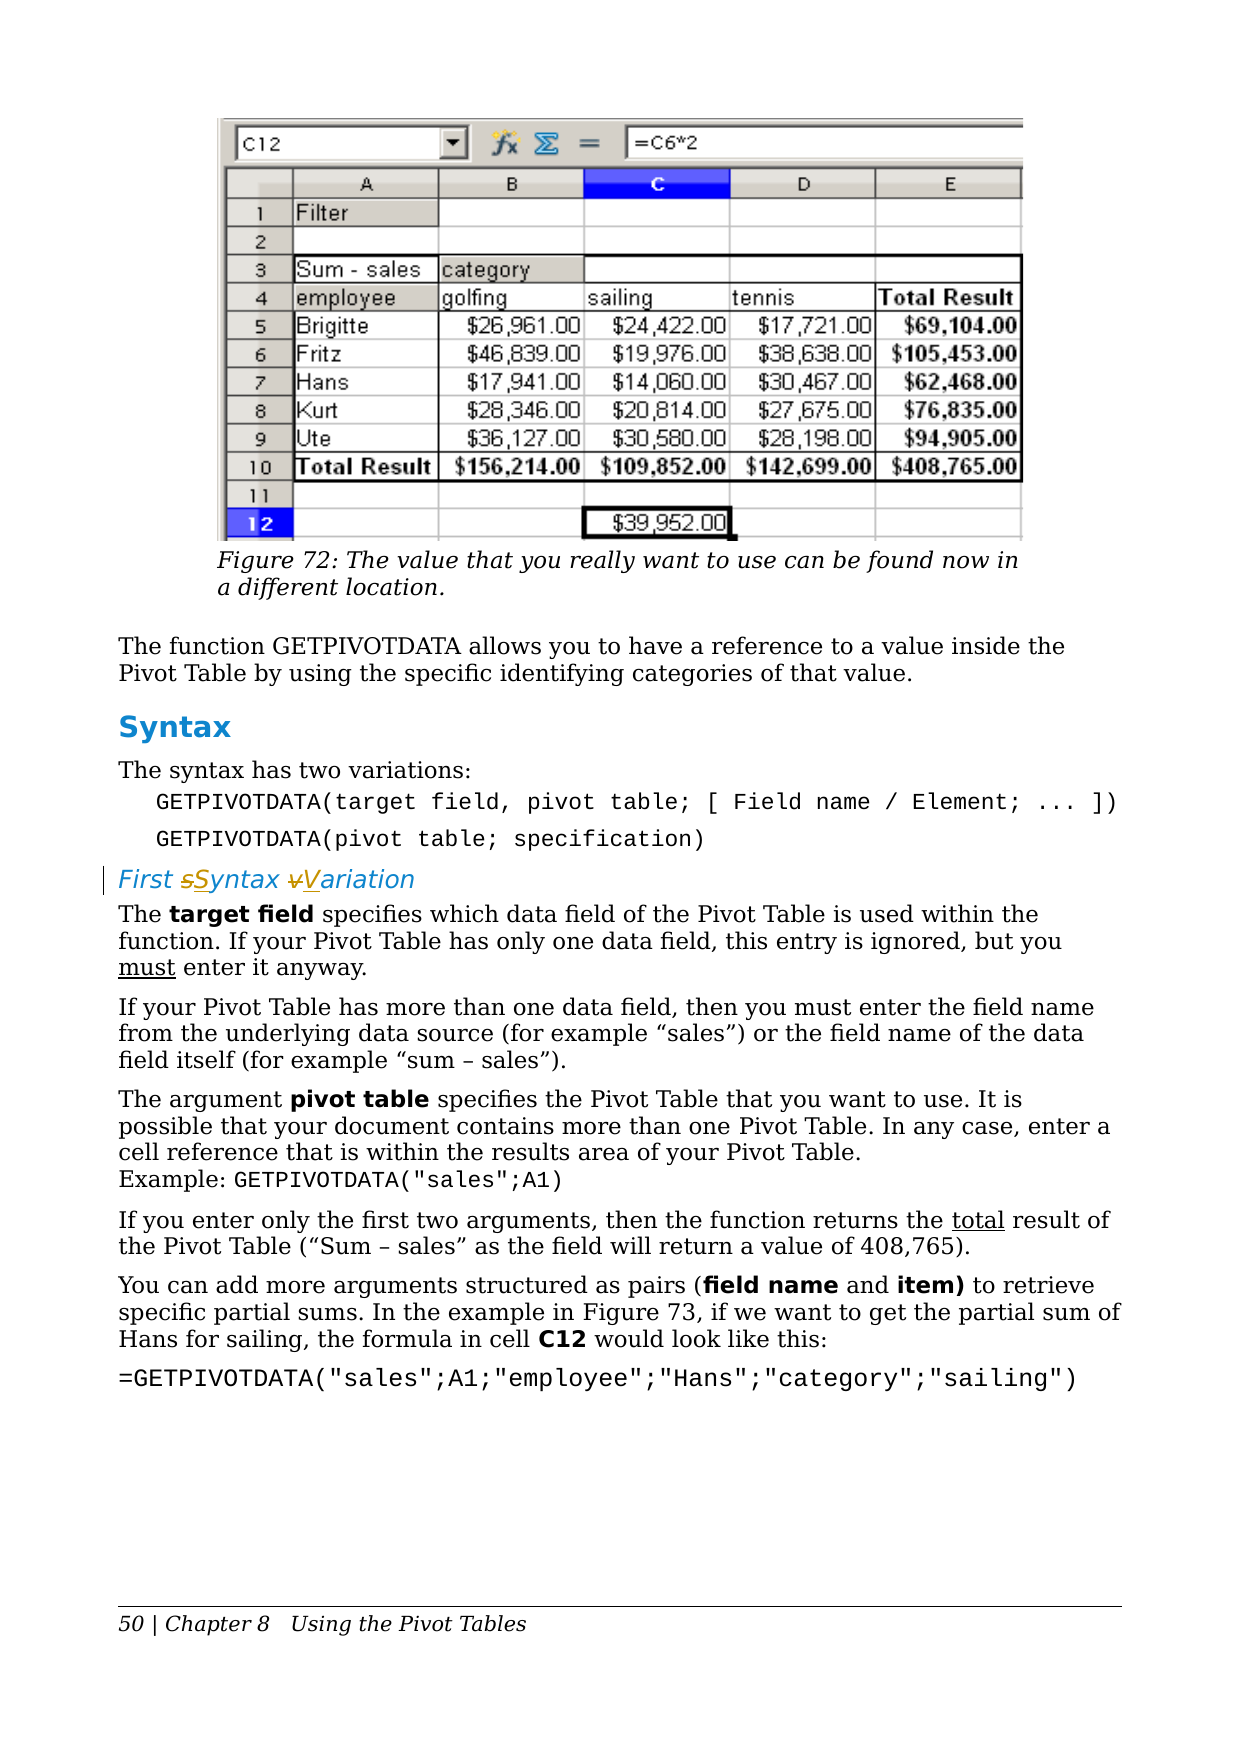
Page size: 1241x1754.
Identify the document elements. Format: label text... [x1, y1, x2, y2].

text The argument pivot table specifies the Pivot Table that you want to use. It is possible that your document contains more than one Pivot Table. In any case, enter a cell reference that is within the results area of your Pivot Table. [118, 1086, 1122, 1166]
text GETPIVOTDATA(pivot table; specification) [156, 828, 1122, 854]
text The function GETPIVOTDATA allows you to have a reference to a value inside the Pivot Table by using the specific identifying categories of that value. [118, 633, 1122, 686]
text Figure 72: The value that you really want to use can be found now in a different location. [217, 547, 1023, 601]
text GETPIVOTDATA(target field, pivot table; [ Field name / Element; ... ]) [156, 790, 1122, 816]
text If you enter only the first two arguments, then the function returns the total result of the Pivot Table (“Sum – sales” as the field will return a value of 408,765). [118, 1207, 1122, 1260]
text =GETPIVOTDATA("sales";A1;"employee";"Hans";"category";"sailing") [118, 1365, 1122, 1393]
list The syntax has two variations: [118, 757, 1122, 784]
text If your Pivot Table has more than one data field, then you must enter the field name from the underlying data source (for example “sales”) or the field name of the data field itself (for example “sum – sales”). [118, 994, 1122, 1074]
text Example: GETPIVOTDATA("sales";A1) [118, 1166, 1122, 1194]
text The target field specifies which data field of the Pivot Table is used within the function. If your Pivot Table has only one data field, this entry is ignored, but you must enter it anyway. [118, 901, 1122, 981]
text You can add more arguments structured as pairs (field name and item) to retrieve specific partial sums. In the example in Figure 73, if we want to get the partial sum of Hans for sailing, the formula in cell C12 would look like this: [118, 1273, 1122, 1353]
subtitle First Syntax Variation [118, 866, 1122, 895]
subtitle Syntax [118, 711, 1122, 744]
picture [217, 118, 1024, 541]
